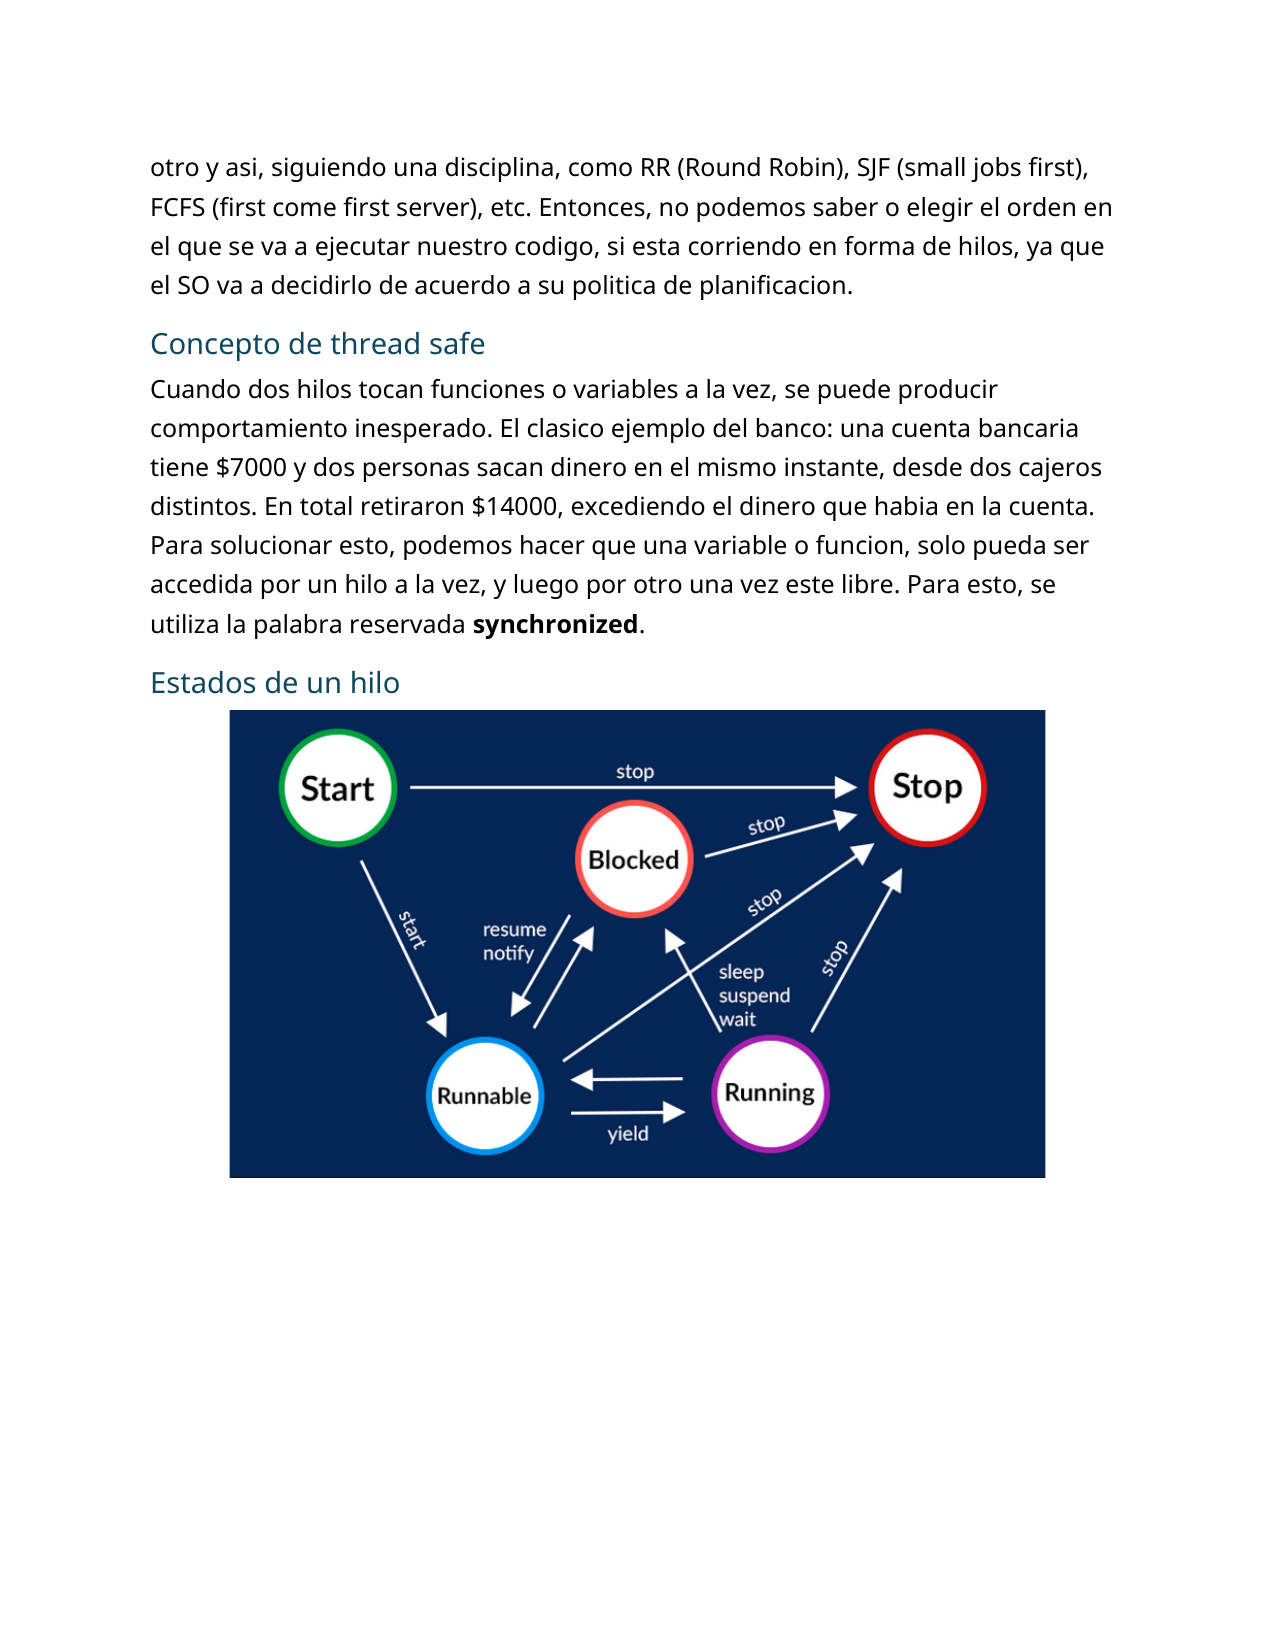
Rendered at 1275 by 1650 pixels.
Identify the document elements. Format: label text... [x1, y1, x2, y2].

subtitle Concepto de thread safe [150, 323, 1125, 363]
subtitle Estados de un hilo [150, 662, 1125, 702]
picture [229, 710, 1046, 1178]
text otro y asi, siguiendo una disciplina, como RR (Round Robin), SJF (small jobs first), FCFS (first come first server), etc. Entonces, no podemos saber o elegir el orden en el que se va a ejecutar nuestro codigo, si esta corriendo en forma de hilos, ya que el SO va a decidirlo de acuerdo a su politica de planificacion. [150, 150, 1125, 302]
text Cuando dos hilos tocan funciones o variables a la vez, se puede producir comportamiento inesperado. El clasico ejemplo del banco: una cuenta bancaria tiene $7000 y dos personas sacan dinero en el mismo instante, desde dos cajeros distintos. En total retiraron $14000, excediendo el dinero que habia en la cuenta. Para solucionar esto, podemos hacer que una variable o funcion, solo pueda ser accedida por un hilo a la vez, y luego por otro una vez este libre. Para esto, se utiliza la palabra reservada synchronized. [150, 371, 1125, 640]
